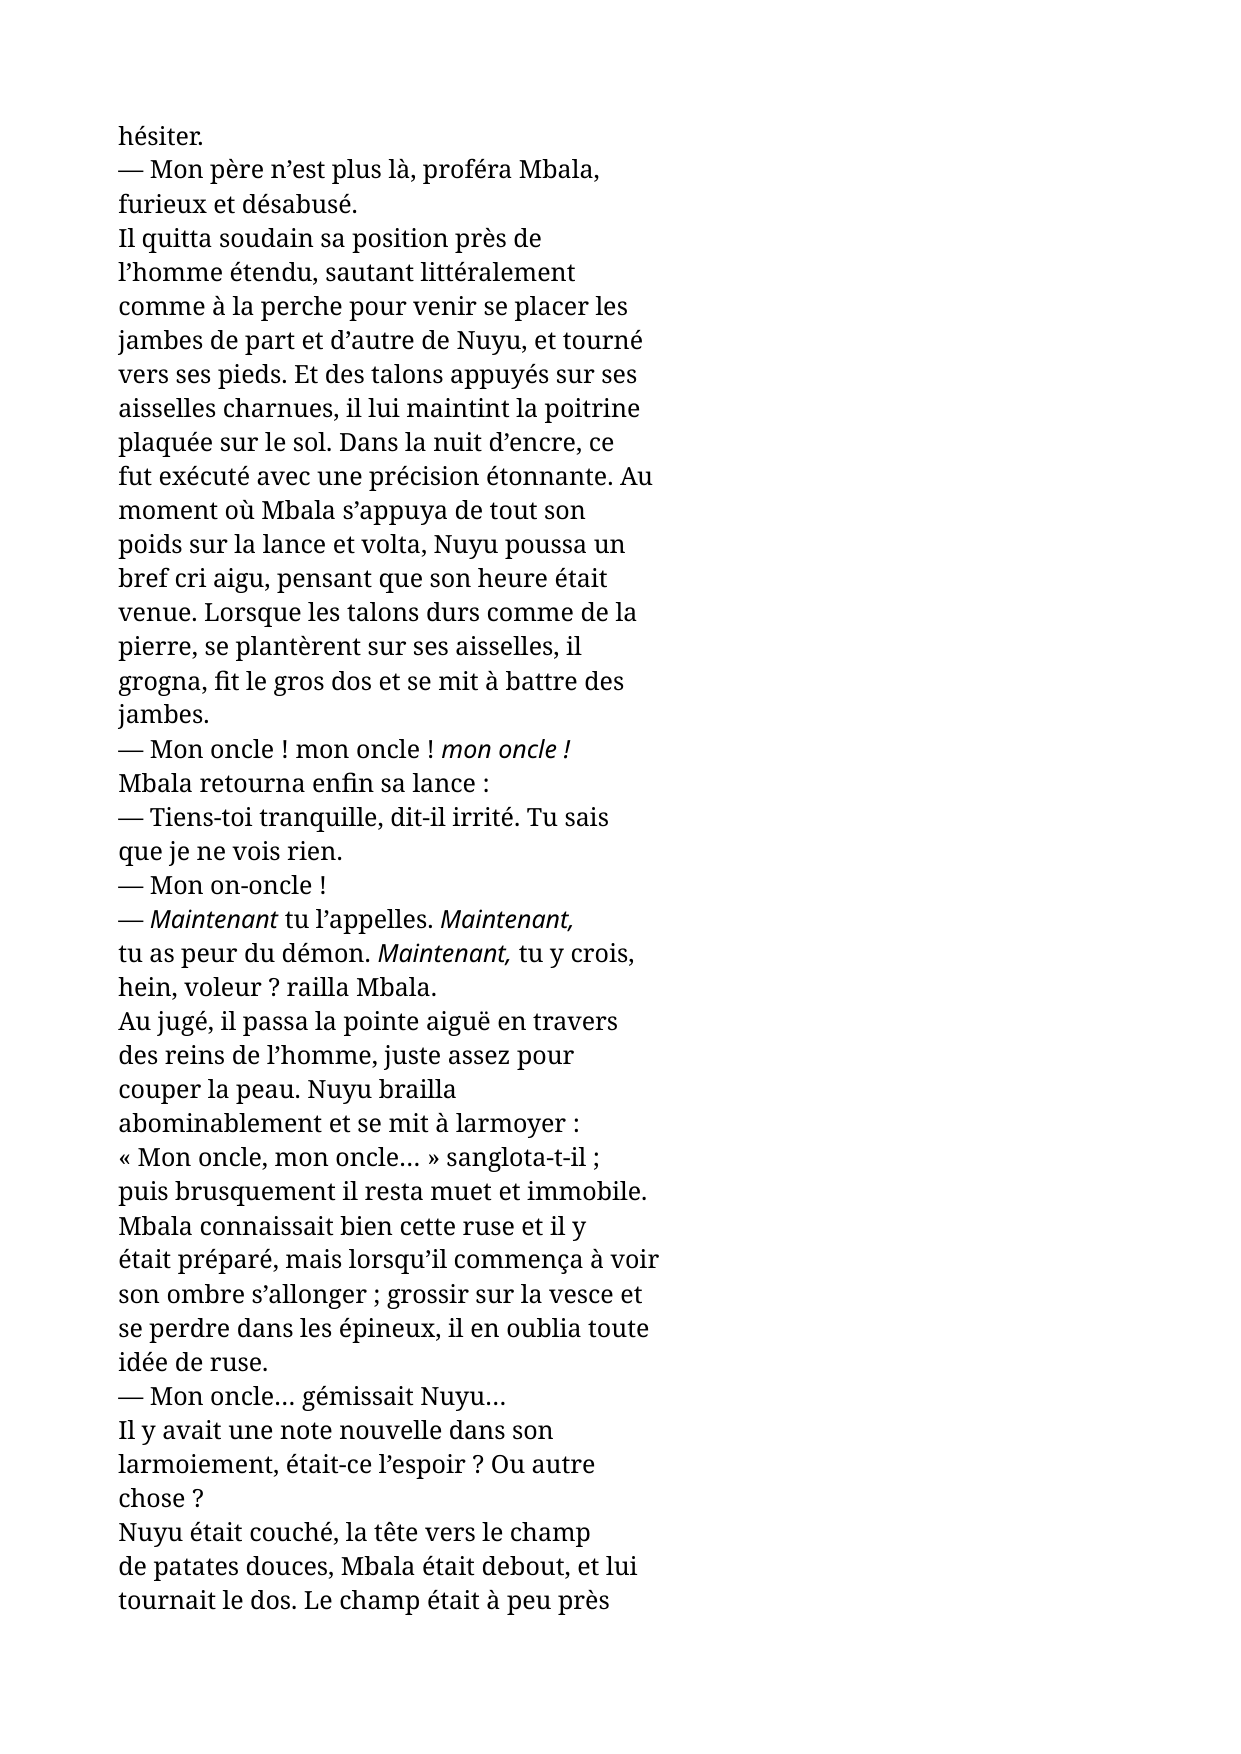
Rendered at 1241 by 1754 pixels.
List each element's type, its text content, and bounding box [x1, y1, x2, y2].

text « Mon oncle, mon oncle… » sanglota-t-il ; [118, 1140, 1122, 1174]
text jambes de part et d’autre de Nuyu, et tourné [118, 322, 1122, 357]
text l’homme étendu, sautant littéralement [118, 254, 1122, 288]
text — Mon père n’est plus là, proféra Mbala, [118, 152, 1122, 186]
text venue. Lorsque les talons durs comme de la [118, 595, 1122, 629]
text grogna, fit le gros dos et se mit à battre des [118, 663, 1122, 697]
text bref cri aigu, pensant que son heure était [118, 561, 1122, 595]
text était préparé, mais lorsqu’il commença à voir [118, 1242, 1122, 1276]
text pierre, se plantèrent sur ses aisselles, il [118, 629, 1122, 663]
text plaquée sur le sol. Dans la nuit d’encre, ce [118, 425, 1122, 459]
text poids sur la lance et volta, Nuyu poussa un [118, 527, 1122, 561]
text Il quitta soudain sa position près de [118, 220, 1122, 254]
text Nuyu était couché, la tête vers le champ [118, 1515, 1122, 1549]
text comme à la perche pour venir se placer les [118, 288, 1122, 322]
text couper la peau. Nuyu brailla [118, 1072, 1122, 1106]
text tournait le dos. Le champ était à peu près [118, 1583, 1122, 1617]
text se perdre dans les épineux, il en oublia toute [118, 1310, 1122, 1344]
text hein, voleur ? railla Mbala. [118, 970, 1122, 1004]
text puis brusquement il resta muet et immobile. [118, 1174, 1122, 1208]
text des reins de l’homme, juste assez pour [118, 1038, 1122, 1072]
text Mbala retourna enfin sa lance : [118, 765, 1122, 799]
text fut exécuté avec une précision étonnante. Au [118, 459, 1122, 493]
text — Mon oncle ! mon oncle ! mon oncle ! [118, 731, 1122, 765]
text — Maintenant tu l’appelles. Maintenant, [118, 902, 1122, 936]
text aisselles charnues, il lui maintint la poitrine [118, 391, 1122, 425]
text Il y avait une note nouvelle dans son [118, 1412, 1122, 1447]
text abominablement et se mit à larmoyer : [118, 1106, 1122, 1140]
text Au jugé, il passa la pointe aiguë en travers [118, 1004, 1122, 1038]
text larmoiement, était-ce l’espoir ? Ou autre [118, 1447, 1122, 1481]
text hésiter. [118, 118, 1122, 152]
text tu as peur du démon. Maintenant, tu y crois, [118, 936, 1122, 970]
text furieux et désabusé. [118, 186, 1122, 220]
text — Mon on-oncle ! [118, 867, 1122, 902]
text de patates douces, Mbala était debout, et lui [118, 1549, 1122, 1583]
text — Mon oncle… gémissait Nuyu… [118, 1378, 1122, 1412]
text jambes. [118, 697, 1122, 731]
text vers ses pieds. Et des talons appuyés sur ses [118, 357, 1122, 391]
text — Tiens-toi tranquille, dit-il irrité. Tu sais [118, 799, 1122, 833]
text que je ne vois rien. [118, 833, 1122, 867]
text idée de ruse. [118, 1344, 1122, 1378]
text son ombre s’allonger ; grossir sur la vesce et [118, 1276, 1122, 1310]
text chose ? [118, 1481, 1122, 1515]
text moment où Mbala s’appuya de tout son [118, 493, 1122, 527]
text Mbala connaissait bien cette ruse et il y [118, 1208, 1122, 1242]
